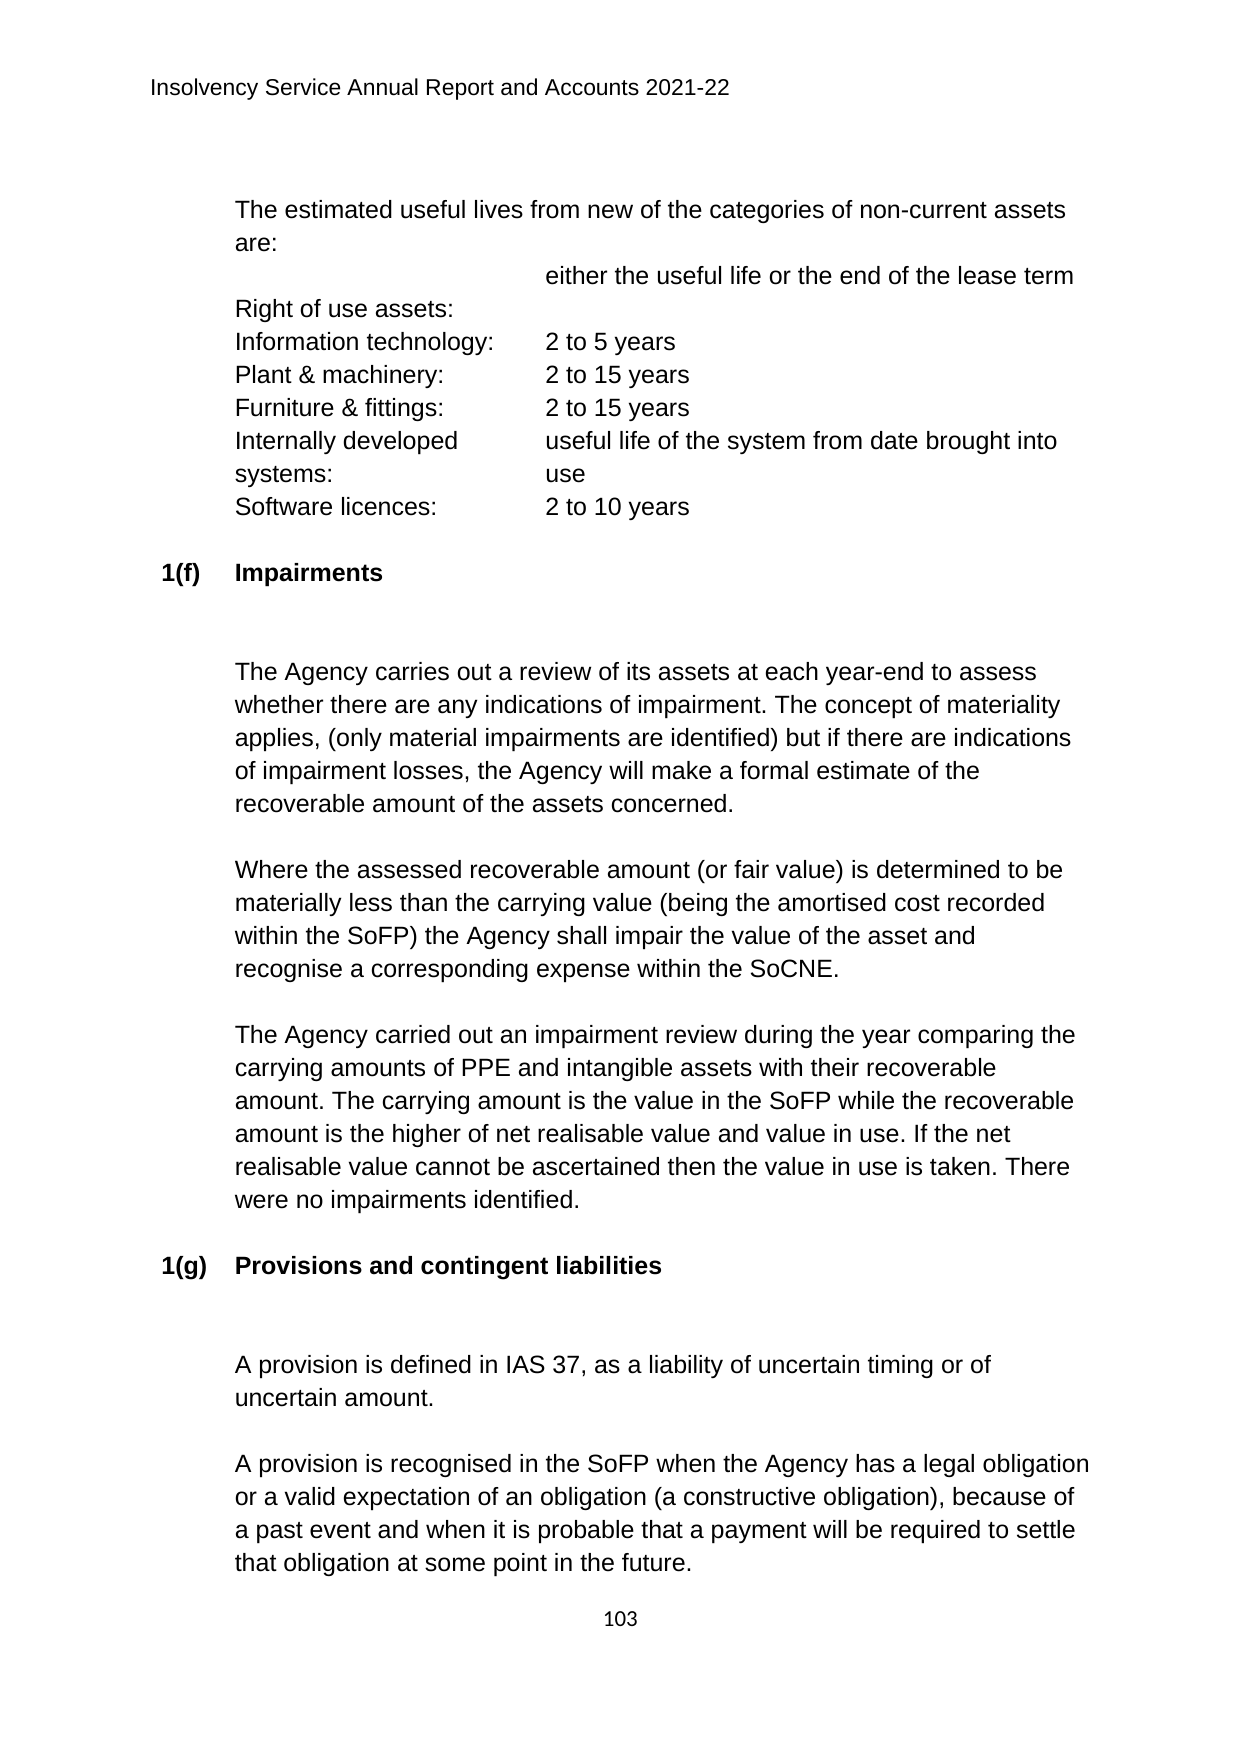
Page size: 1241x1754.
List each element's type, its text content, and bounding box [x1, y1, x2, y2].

table_cell [910, 1218, 992, 1251]
table_header [150, 195, 223, 261]
table_cell [534, 1218, 558, 1251]
table_cell [150, 987, 223, 1218]
table_cell [150, 525, 223, 558]
table_cell Information technology: [223, 327, 534, 360]
table_cell [150, 492, 223, 525]
table_cell 2 to 15 years [534, 393, 1102, 426]
table_cell [150, 1350, 223, 1416]
table_cell 1(f) [150, 558, 223, 657]
table_cell Plant & machinery: [223, 360, 534, 393]
table_cell [223, 1218, 357, 1251]
table_cell Impairments [223, 558, 1102, 657]
table_cell [673, 1218, 788, 1251]
table_cell [559, 1218, 673, 1251]
table_cell 2 to 5 years [534, 327, 1102, 360]
table_cell [150, 327, 223, 360]
table_cell Right of use assets: [223, 261, 534, 327]
table_cell [150, 261, 223, 327]
table_cell 2 to 15 years [534, 360, 1102, 393]
table_header The estimated useful lives from new of the categories of non-current assets are: [223, 195, 1102, 261]
table_cell [150, 393, 223, 426]
table_cell The Agency carried out an impairment review during the year comparing the carrying amounts of PPE and intangible assets with their recoverable amount. The carrying amount is the value in the SoFP while the recoverable amount is the higher of net realisable value and value in use. If the net realisable value cannot be ascertained then the value in use is taken. There were no impairments identified. [223, 987, 1102, 1218]
table_cell 2 to 10 years [534, 492, 1102, 525]
table_cell [789, 1218, 909, 1251]
table_cell [150, 360, 223, 393]
table_cell Where the assessed recoverable amount (or fair value) is determined to be materially less than the carrying value (being the amortised cost recorded within the SoFP) the Agency shall impair the value of the asset and recognise a corresponding expense within the SoCNE. [223, 822, 1102, 987]
table_cell Internally developed systems: [223, 426, 534, 492]
table_cell Software licences: [223, 492, 534, 525]
table_cell The Agency carries out a review of its assets at each year-end to assess whether there are any indications of impairment. The concept of materiality applies, (only material impairments are identified) but if there are indications of impairment losses, the Agency will make a formal estimate of the recoverable amount of the assets concerned. [223, 657, 1102, 822]
table_cell 1(g) [150, 1251, 223, 1350]
table_cell [223, 525, 1102, 558]
table_cell [150, 1218, 223, 1251]
table_cell [150, 822, 223, 987]
table_cell useful life of the system from date brought into use [534, 426, 1102, 492]
table_cell A provision is recognised in the SoFP when the Agency has a legal obligation or a valid expectation of an obligation (a constructive obligation), because of a past event and when it is probable that a payment will be required to settle that obligation at some point in the future. [223, 1416, 1102, 1581]
table_cell Furniture & fittings: [223, 393, 534, 426]
table_cell A provision is defined in IAS 37, as a liability of uncertain timing or of uncertain amount. [223, 1350, 1102, 1416]
table_cell Provisions and contingent liabilities [223, 1251, 1102, 1350]
table_cell [992, 1218, 1102, 1251]
table_cell [150, 426, 223, 492]
table_cell [150, 657, 223, 822]
table_cell either the useful life or the end of the lease term [534, 261, 1102, 327]
table_cell [357, 1218, 534, 1251]
table_cell [150, 1416, 223, 1581]
